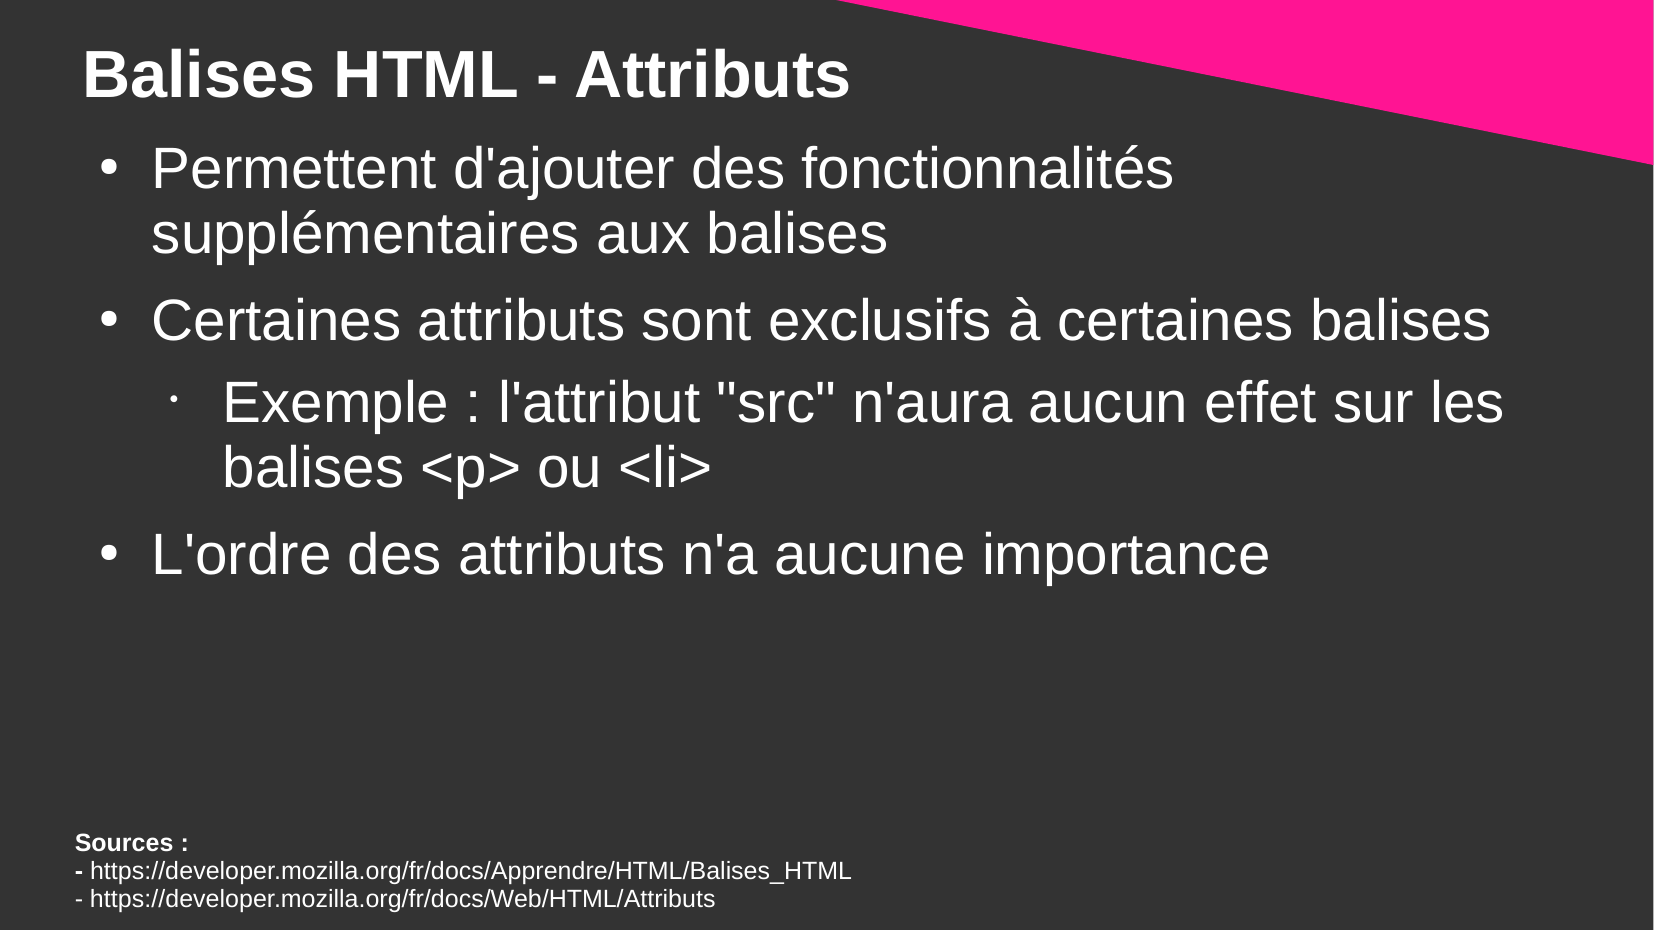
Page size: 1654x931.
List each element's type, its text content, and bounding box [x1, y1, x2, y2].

list Permettent d'ajouter des fonctionnalités supplémentaires aux balises Certaines attributs sont exclusifs à certaines balises Exemple : l'attribut "src" n'aura aucun effet sur les balises <p> ou <li> L'ordre des attributs n'a aucune importance [80, 135, 1546, 718]
text_box [836, 0, 1654, 166]
text_box Sources : - https://developer.mozilla.org/fr/docs/Apprendre/HTML/Balises_HTML - https://developer.mozilla.org/fr/docs/Web/HTML/Attributs [59, 821, 1546, 920]
title Balises HTML - Attributs [82, 37, 1395, 114]
